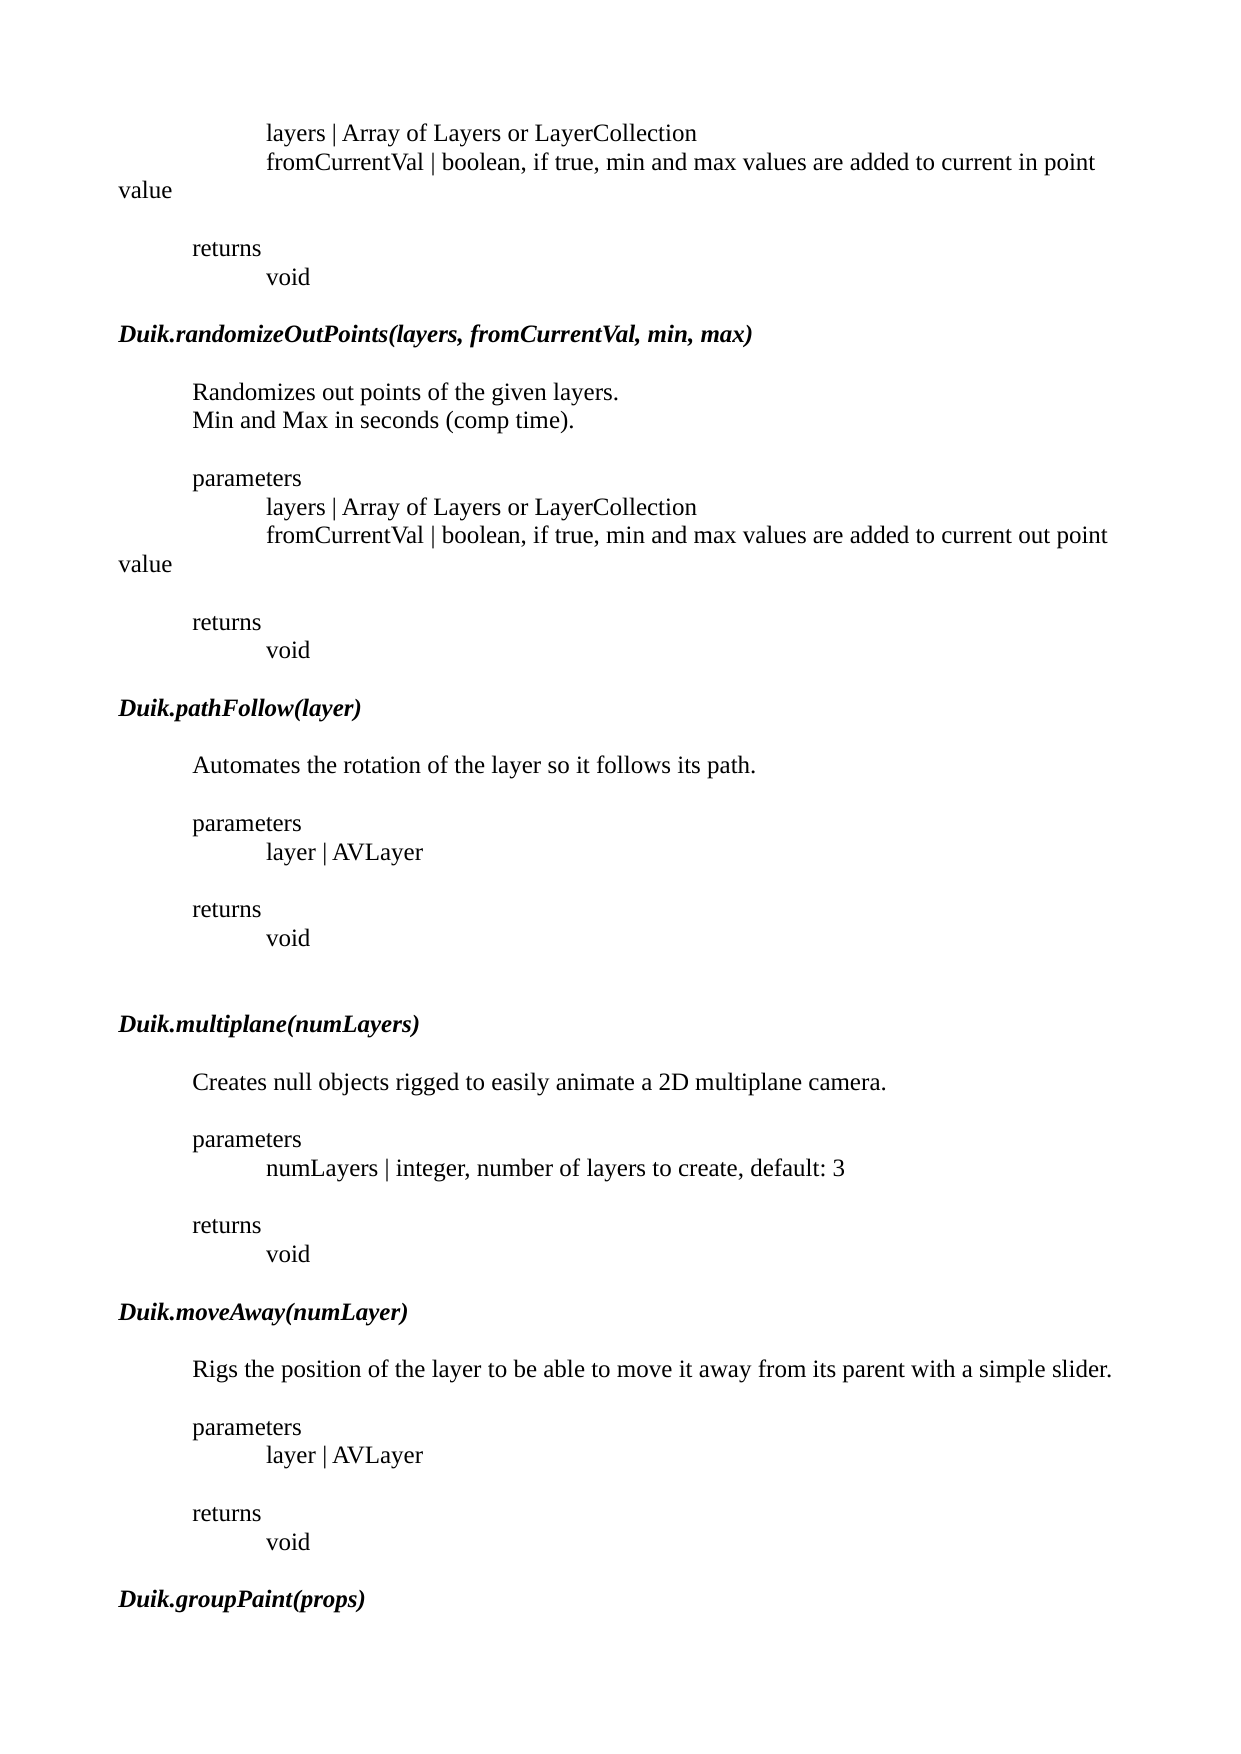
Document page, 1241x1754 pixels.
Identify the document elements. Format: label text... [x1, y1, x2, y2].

text Rigs the position of the layer to be able to move it away from its parent with a simple slider. [118, 1354, 1122, 1383]
text Automates the rotation of the layer so it follows its path. [118, 751, 1122, 779]
text Randomizes out points of the given layers. Min and Max in seconds (comp time). [118, 377, 1122, 434]
text void [118, 262, 1122, 291]
text parameters [118, 463, 1122, 492]
text parameters [118, 1412, 1122, 1441]
text returns [118, 607, 1122, 636]
text returns [118, 894, 1122, 923]
text Duik.groupPaint(props) [118, 1584, 1122, 1613]
text Duik.moveAway(numLayer) [118, 1297, 1122, 1326]
text numLayers | integer, number of layers to create, default: 3 [118, 1153, 1122, 1182]
text Creates null objects rigged to easily animate a 2D multiplane camera. [118, 1067, 1122, 1096]
text Duik.multiplane(numLayers) [118, 1009, 1122, 1038]
text parameters [118, 808, 1122, 837]
text returns [118, 233, 1122, 262]
text parameters [118, 1124, 1122, 1153]
text Duik.pathFollow(layer) [118, 693, 1122, 722]
text layer | AVLayer [118, 837, 1122, 866]
text void [118, 1239, 1122, 1268]
text returns [118, 1211, 1122, 1239]
text layers | Array of Layers or LayerCollection fromCurrentVal | boolean, if true, min and max values are added to current out point value [118, 492, 1122, 578]
text returns [118, 1498, 1122, 1527]
text void [118, 636, 1122, 664]
text layers | Array of Layers or LayerCollection fromCurrentVal | boolean, if true, min and max values are added to current in point value [118, 118, 1122, 204]
text Duik.randomizeOutPoints(layers, fromCurrentVal, min, max) [118, 319, 1122, 348]
text void [118, 923, 1122, 952]
text layer | AVLayer [118, 1441, 1122, 1469]
text void [118, 1527, 1122, 1556]
